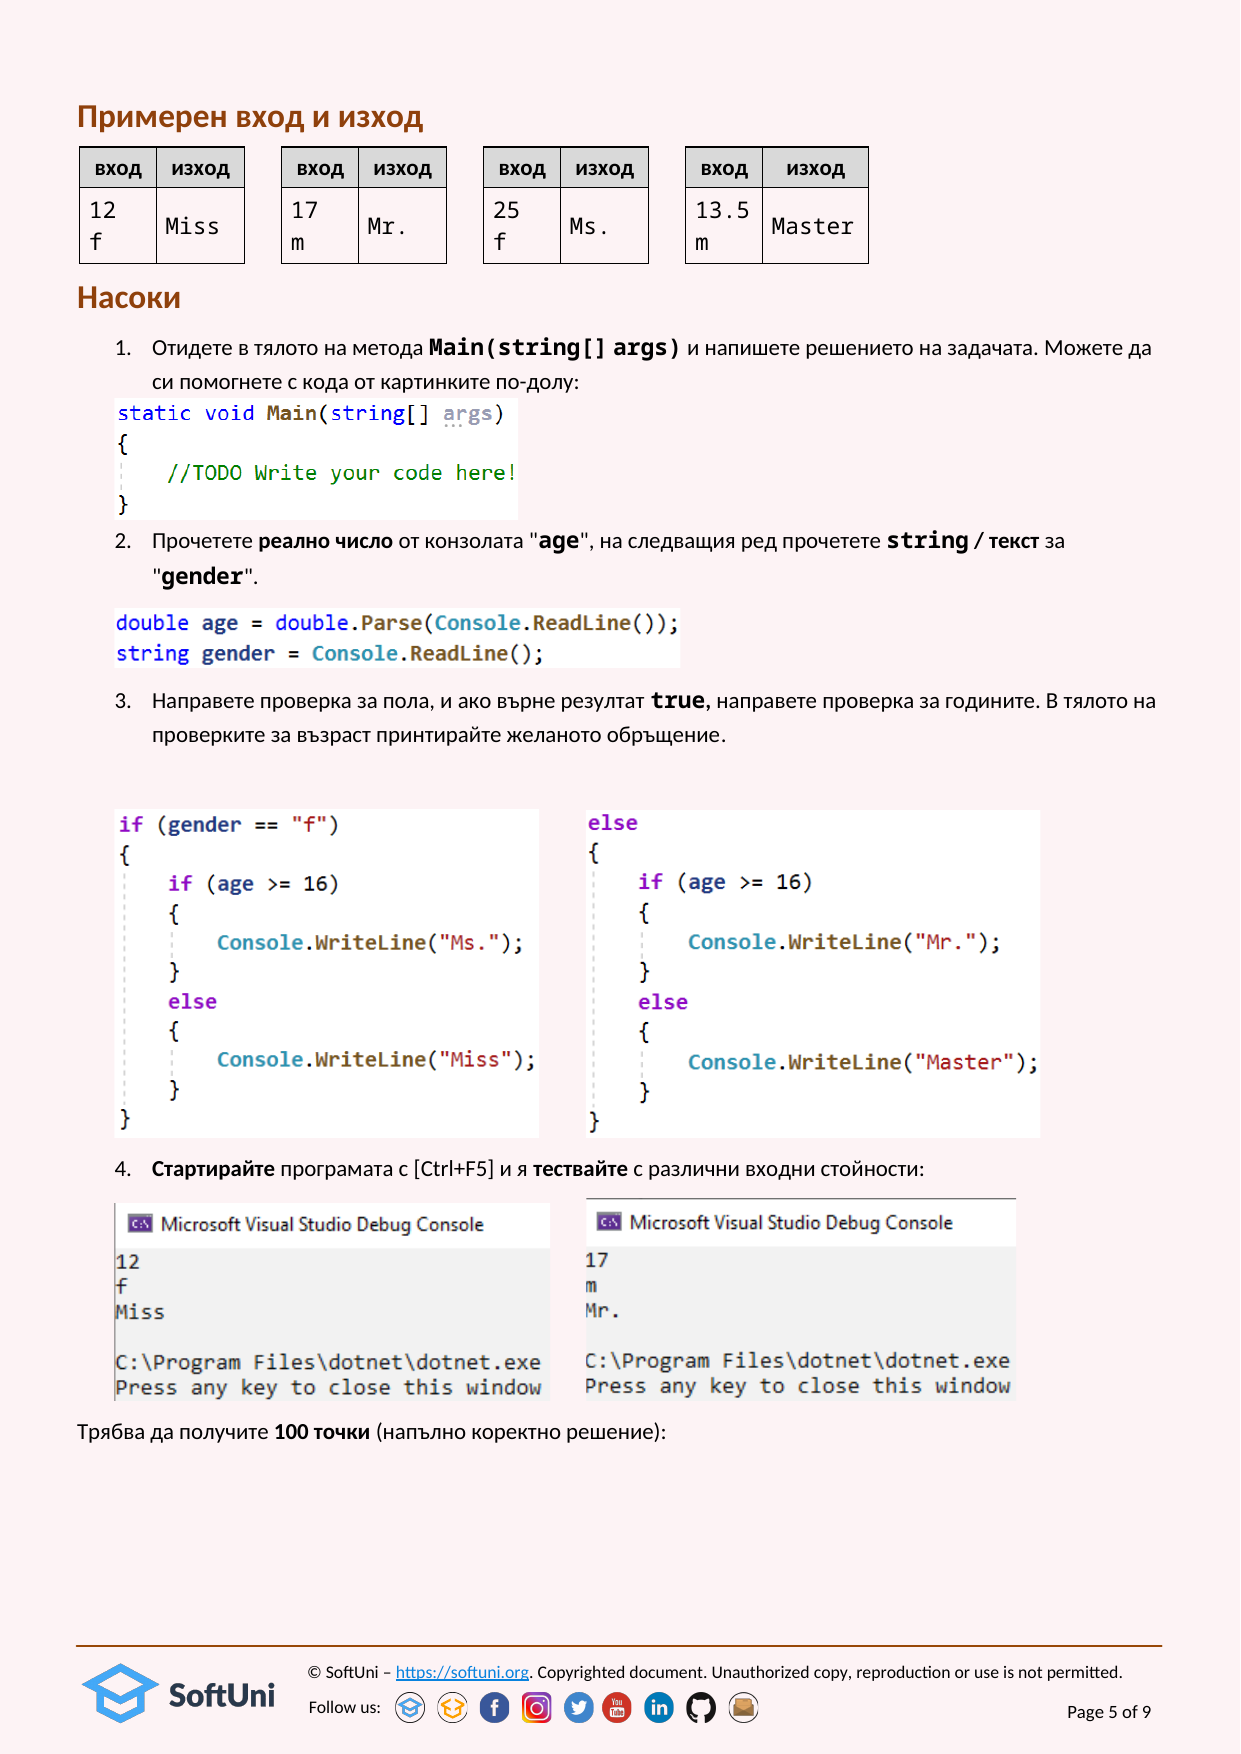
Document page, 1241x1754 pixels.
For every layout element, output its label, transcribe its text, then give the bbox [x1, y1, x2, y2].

table_cell Miss [157, 188, 244, 263]
table_header изход [561, 148, 648, 187]
table_cell 17 m [282, 188, 358, 263]
table_header [649, 146, 685, 263]
picture [644, 1692, 653, 1701]
picture [522, 1692, 552, 1723]
picture [585, 810, 1041, 1138]
picture [658, 1705, 667, 1714]
picture [686, 1692, 716, 1723]
table_header изход [359, 148, 446, 187]
table_cell Mr. [359, 188, 446, 263]
picture [75, 1658, 281, 1729]
table_header вход [686, 148, 762, 187]
picture [114, 398, 519, 520]
table_header вход [484, 148, 560, 187]
picture [114, 1203, 551, 1401]
picture [602, 1692, 632, 1723]
picture [728, 1692, 759, 1723]
list Направете проверка за пола, и ако върне резултат true, направете проверка за годините. В тялото на проверките за възраст принтирайте желаното обръщение. [114, 684, 1163, 748]
table_cell 25 f [484, 188, 560, 263]
table_header изход [157, 148, 244, 187]
list Прочетете реално число от конзолата "age", на следващия ред прочетете string / текст за "gender". [114, 524, 1163, 591]
picture [395, 1692, 425, 1723]
subtitle Насоки [77, 276, 1163, 317]
table_header [447, 146, 483, 263]
picture [114, 809, 540, 1138]
picture [114, 608, 681, 668]
picture [665, 1714, 674, 1723]
table_cell Ms. [561, 188, 648, 263]
picture [586, 1198, 1017, 1401]
picture [665, 1692, 674, 1701]
picture [479, 1692, 510, 1723]
subtitle Примерен вход и изход [77, 95, 1163, 136]
picture [564, 1692, 594, 1723]
table_cell 13.5 m [686, 188, 762, 263]
text Трябва да получите 100 точки (напълно коректно решение): [77, 1417, 1163, 1445]
table_header [245, 146, 281, 263]
table_cell 12 f [80, 188, 156, 263]
table_header вход [80, 148, 156, 187]
picture [437, 1692, 468, 1723]
picture [644, 1714, 653, 1723]
list Стартирайте програмата с [Ctrl+F5] и я тествайте с различни входни стойности: [114, 1154, 1163, 1182]
table_header вход [282, 148, 358, 187]
list Отидете в тялото на метода Main(string[] args) и напишете решението на задачата. Можете да си помогнете с кода от картинките по-долу: [114, 331, 1163, 395]
table_header изход [763, 148, 868, 187]
table_cell Master [763, 188, 868, 263]
